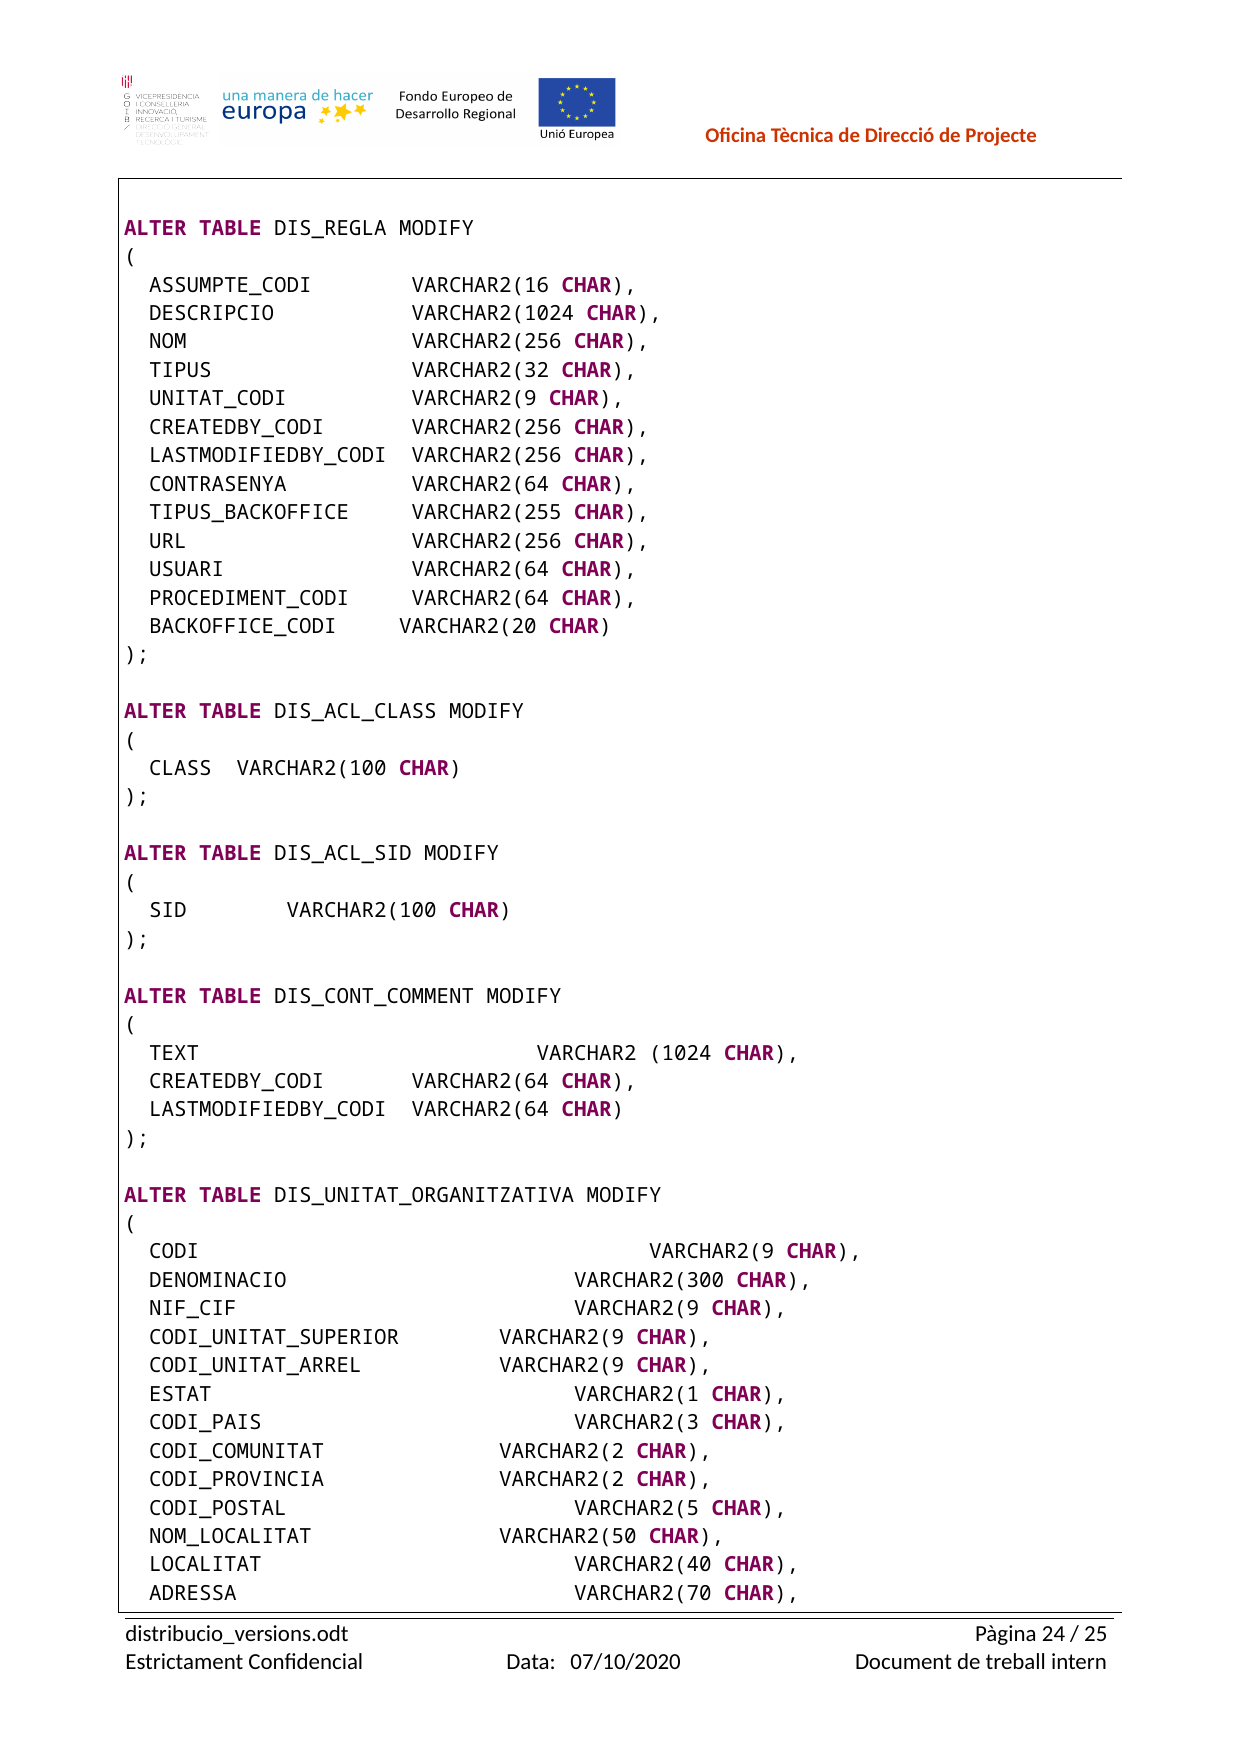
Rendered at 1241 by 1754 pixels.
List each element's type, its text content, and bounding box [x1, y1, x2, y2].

picture [118, 73, 213, 147]
table_header ALTER TABLE DIS_REGLA MODIFY ( ASSUMPTE_CODI VARCHAR2(16 CHAR), DESCRIPCIO VARCHAR2(1024 CHAR), NOM VARCHAR2(256 CHAR), TIPUS VARCHAR2(32 CHAR), UNITAT_CODI VARCHAR2(9 CHAR), CREATEDBY_CODI VARCHAR2(256 CHAR), LASTMODIFIEDBY_CODI VARCHAR2(256 CHAR), CONTRASENYA VARCHAR2(64 CHAR), TIPUS_BACKOFFICE VARCHAR2(255 CHAR), URL VARCHAR2(256 CHAR), USUARI VARCHAR2(64 CHAR), PROCEDIMENT_CODI VARCHAR2(64 CHAR), BACKOFFICE_CODI VARCHAR2(20 CHAR) ); ALTER TABLE DIS_ACL_CLASS MODIFY ( CLASS VARCHAR2(100 CHAR) ); ALTER TABLE DIS_ACL_SID MODIFY ( SID VARCHAR2(100 CHAR) ); ALTER TABLE DIS_CONT_COMMENT MODIFY ( TEXT VARCHAR2 (1024 CHAR), CREATEDBY_CODI VARCHAR2(64 CHAR), LASTMODIFIEDBY_CODI VARCHAR2(64 CHAR) ); ALTER TABLE DIS_UNITAT_ORGANITZATIVA MODIFY ( CODI VARCHAR2(9 CHAR), DENOMINACIO VARCHAR2(300 CHAR), NIF_CIF VARCHAR2(9 CHAR), CODI_UNITAT_SUPERIOR VARCHAR2(9 CHAR), CODI_UNITAT_ARREL VARCHAR2(9 CHAR), ESTAT VARCHAR2(1 CHAR), CODI_PAIS VARCHAR2(3 CHAR), CODI_COMUNITAT VARCHAR2(2 CHAR), CODI_PROVINCIA VARCHAR2(2 CHAR), CODI_POSTAL VARCHAR2(5 CHAR), NOM_LOCALITAT VARCHAR2(50 CHAR), LOCALITAT VARCHAR2(40 CHAR), ADRESSA VARCHAR2(70 CHAR), [119, 179, 1122, 1612]
picture [219, 73, 621, 147]
